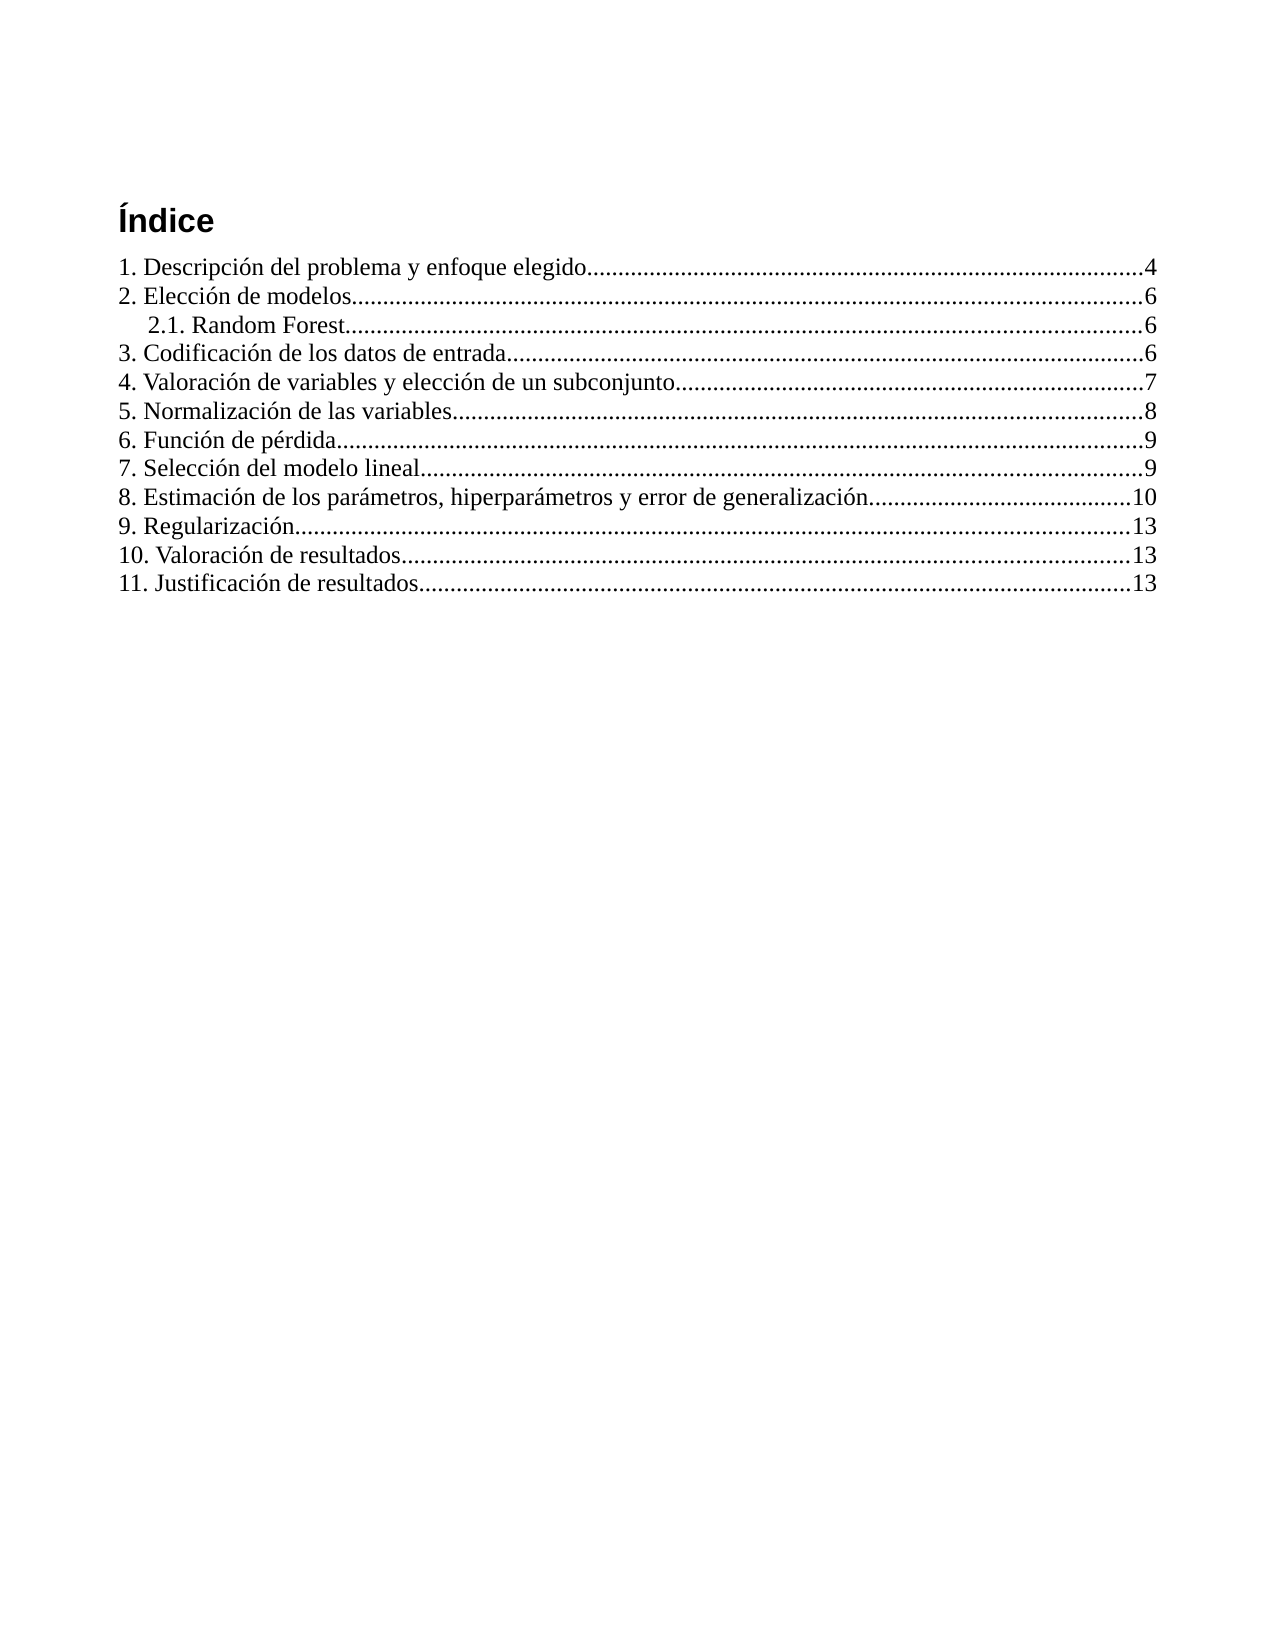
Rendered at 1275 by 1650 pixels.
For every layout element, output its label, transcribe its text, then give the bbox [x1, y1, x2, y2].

text 10. Valoración de resultados 13 [118, 540, 1157, 568]
text 6. Función de pérdida 9 [118, 425, 1157, 453]
text 8. Estimación de los parámetros, hiperparámetros y error de generalización. 10 [118, 482, 1157, 511]
text 4. Valoración de variables y elección de un subconjunto 7 [118, 367, 1157, 396]
text 11. Justificación de resultados 13 [118, 568, 1157, 597]
text 2.1. Random Forest 6 [148, 310, 1157, 338]
text 7. Selección del modelo lineal 9 [118, 453, 1157, 482]
text 1. Descripción del problema y enfoque elegido 4 [118, 252, 1157, 281]
text 3. Codificación de los datos de entrada 6 [118, 338, 1157, 367]
subtitle Índice [118, 201, 1157, 240]
text 9. Regularización 13 [118, 511, 1157, 540]
text 5. Normalización de las variables 8 [118, 396, 1157, 425]
text 2. Elección de modelos 6 [118, 281, 1157, 310]
